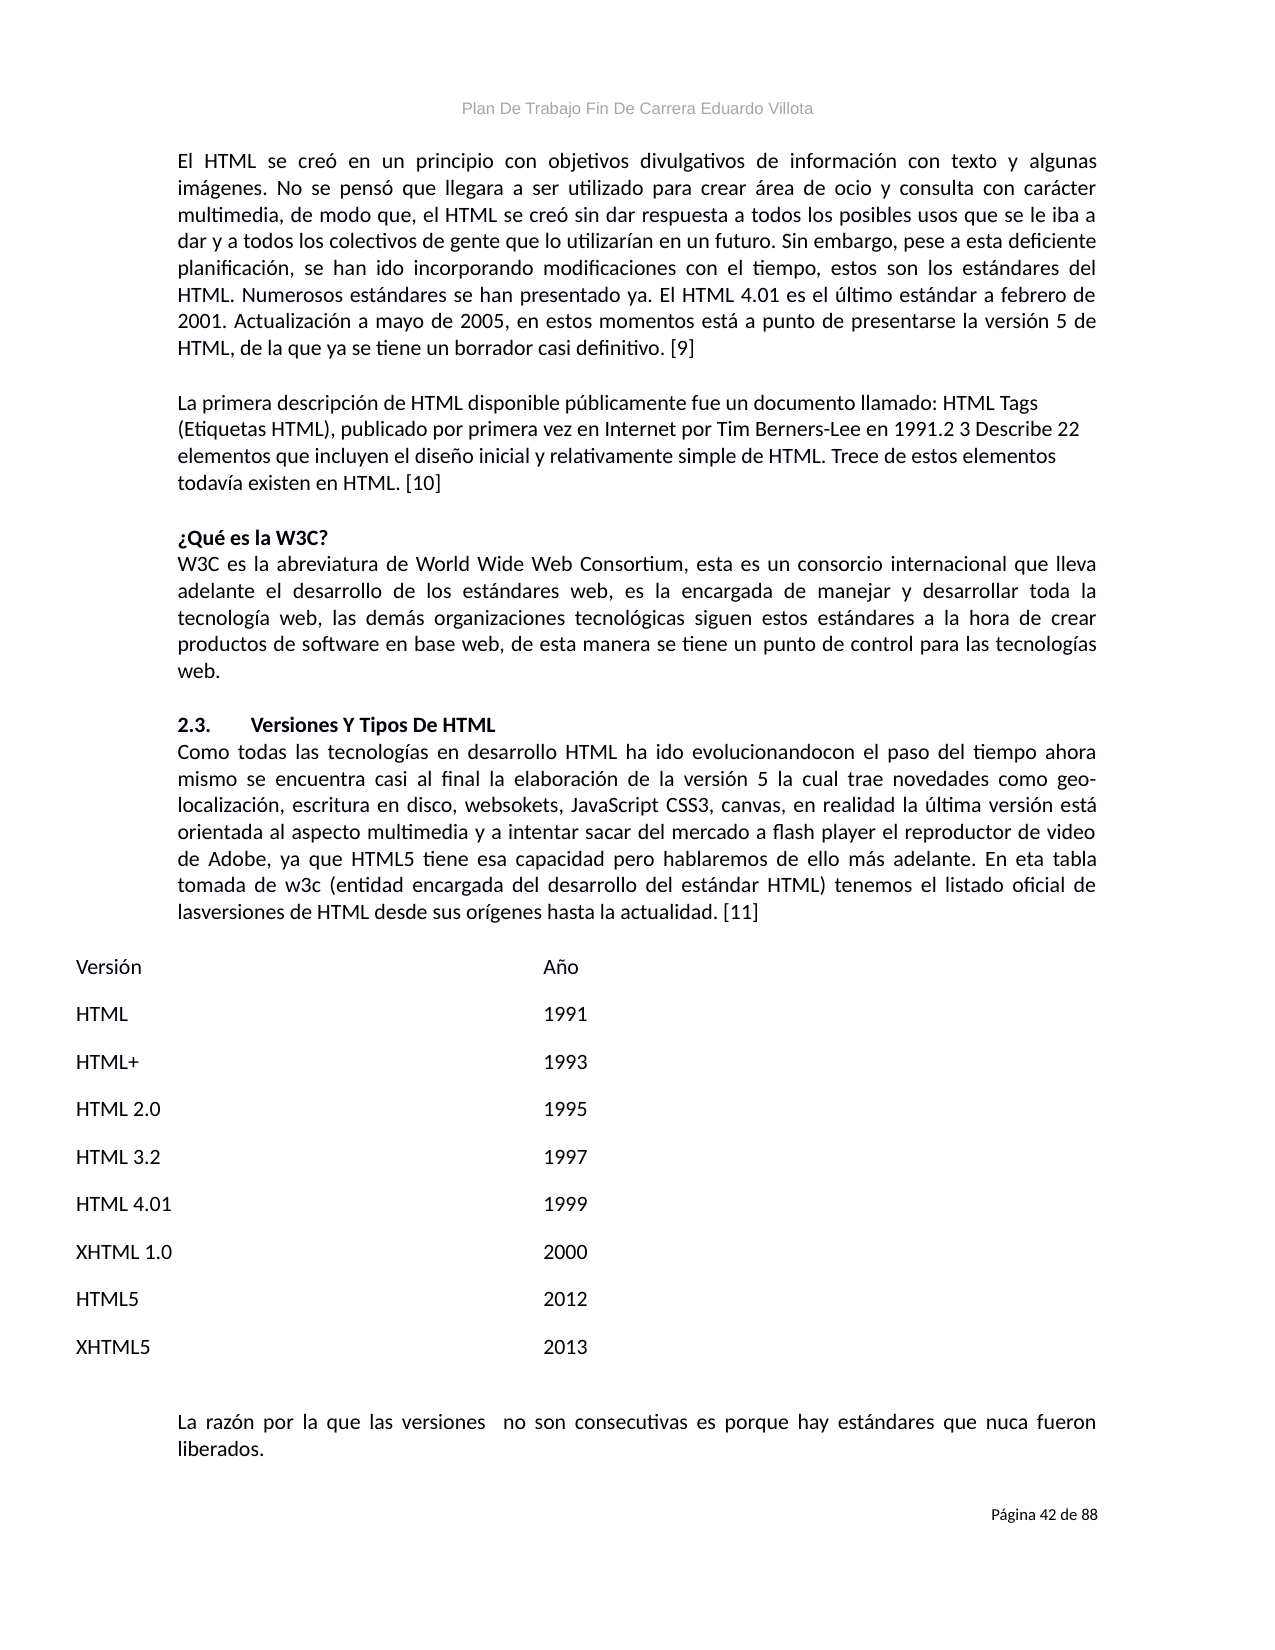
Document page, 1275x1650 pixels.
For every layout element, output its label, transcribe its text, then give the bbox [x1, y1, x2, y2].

table_cell 1991 [532, 1001, 999, 1048]
text La razón por la que las versiones no son consecutivas es porque hay estándares que nuca fueron liberados. [177, 1408, 1098, 1462]
table_cell HTML 2.0 [65, 1096, 532, 1143]
table_header Año [532, 953, 999, 1001]
table_cell HTML 3.2 [65, 1143, 532, 1191]
table_cell HTML5 [65, 1286, 532, 1333]
text ¿Qué es la W3C? [177, 524, 1098, 550]
table_cell 1993 [532, 1048, 999, 1096]
table_cell HTML [65, 1001, 532, 1048]
table_cell HTML 4.01 [65, 1191, 532, 1238]
table_header Versión [65, 953, 532, 1001]
text La primera descripción de HTML disponible públicamente fue un documento llamado: HTML Tags (Etiquetas HTML), publicado por primera vez en Internet por Tim Berners-Lee en 1991.2 3 Describe 22 elementos que incluyen el diseño inicial y relativamente simple de HTML. Trece de estos elementos todavía existen en HTML. [10] [177, 389, 1098, 496]
text W3C es la abreviatura de World Wide Web Consortium, esta es un consorcio internacional que lleva adelante el desarrollo de los estándares web, es la encargada de manejar y desarrollar toda la tecnología web, las demás organizaciones tecnológicas siguen estos estándares a la hora de crear productos de software en base web, de esta manera se tiene un punto de control para las tecnologías web. [177, 550, 1098, 684]
table_cell 2000 [532, 1238, 999, 1286]
table_cell XHTML 1.0 [65, 1238, 532, 1286]
text El HTML se creó en un principio con objetivos divulgativos de información con texto y algunas imágenes. No se pensó que llegara a ser utilizado para crear área de ocio y consulta con carácter multimedia, de modo que, el HTML se creó sin dar respuesta a todos los posibles usos que se le iba a dar y a todos los colectivos de gente que lo utilizarían en un futuro. Sin embargo, pese a esta deficiente planificación, se han ido incorporando modificaciones con el tiempo, estos son los estándares del HTML. Numerosos estándares se han presentado ya. El HTML 4.01 es el último estándar a febrero de 2001. Actualización a mayo de 2005, en estos momentos está a punto de presentarse la versión 5 de HTML, de la que ya se tiene un borrador casi definitivo. [9] [177, 148, 1098, 361]
table_cell 2013 [532, 1333, 999, 1381]
table_cell 1995 [532, 1096, 999, 1143]
table_cell 1999 [532, 1191, 999, 1238]
table_cell 2012 [532, 1286, 999, 1333]
table_cell HTML+ [65, 1048, 532, 1096]
table_cell XHTML5 [65, 1333, 532, 1381]
text Como todas las tecnologías en desarrollo HTML ha ido evolucionandocon el paso del tiempo ahora mismo se encuentra casi al final la elaboración de la versión 5 la cual trae novedades como geo-localización, escritura en disco, websokets, JavaScript CSS3, canvas, en realidad la última versión está orientada al aspecto multimedia y a intentar sacar del mercado a flash player el reproductor de video de Adobe, ya que HTML5 tiene esa capacidad pero hablaremos de ello más adelante. En eta tabla tomada de w3c (entidad encargada del desarrollo del estándar HTML) tenemos el listado oficial de lasversiones de HTML desde sus orígenes hasta la actualidad. [11] [177, 738, 1098, 925]
table_cell 1997 [532, 1143, 999, 1191]
list Versiones Y Tipos De HTML [177, 712, 1098, 738]
